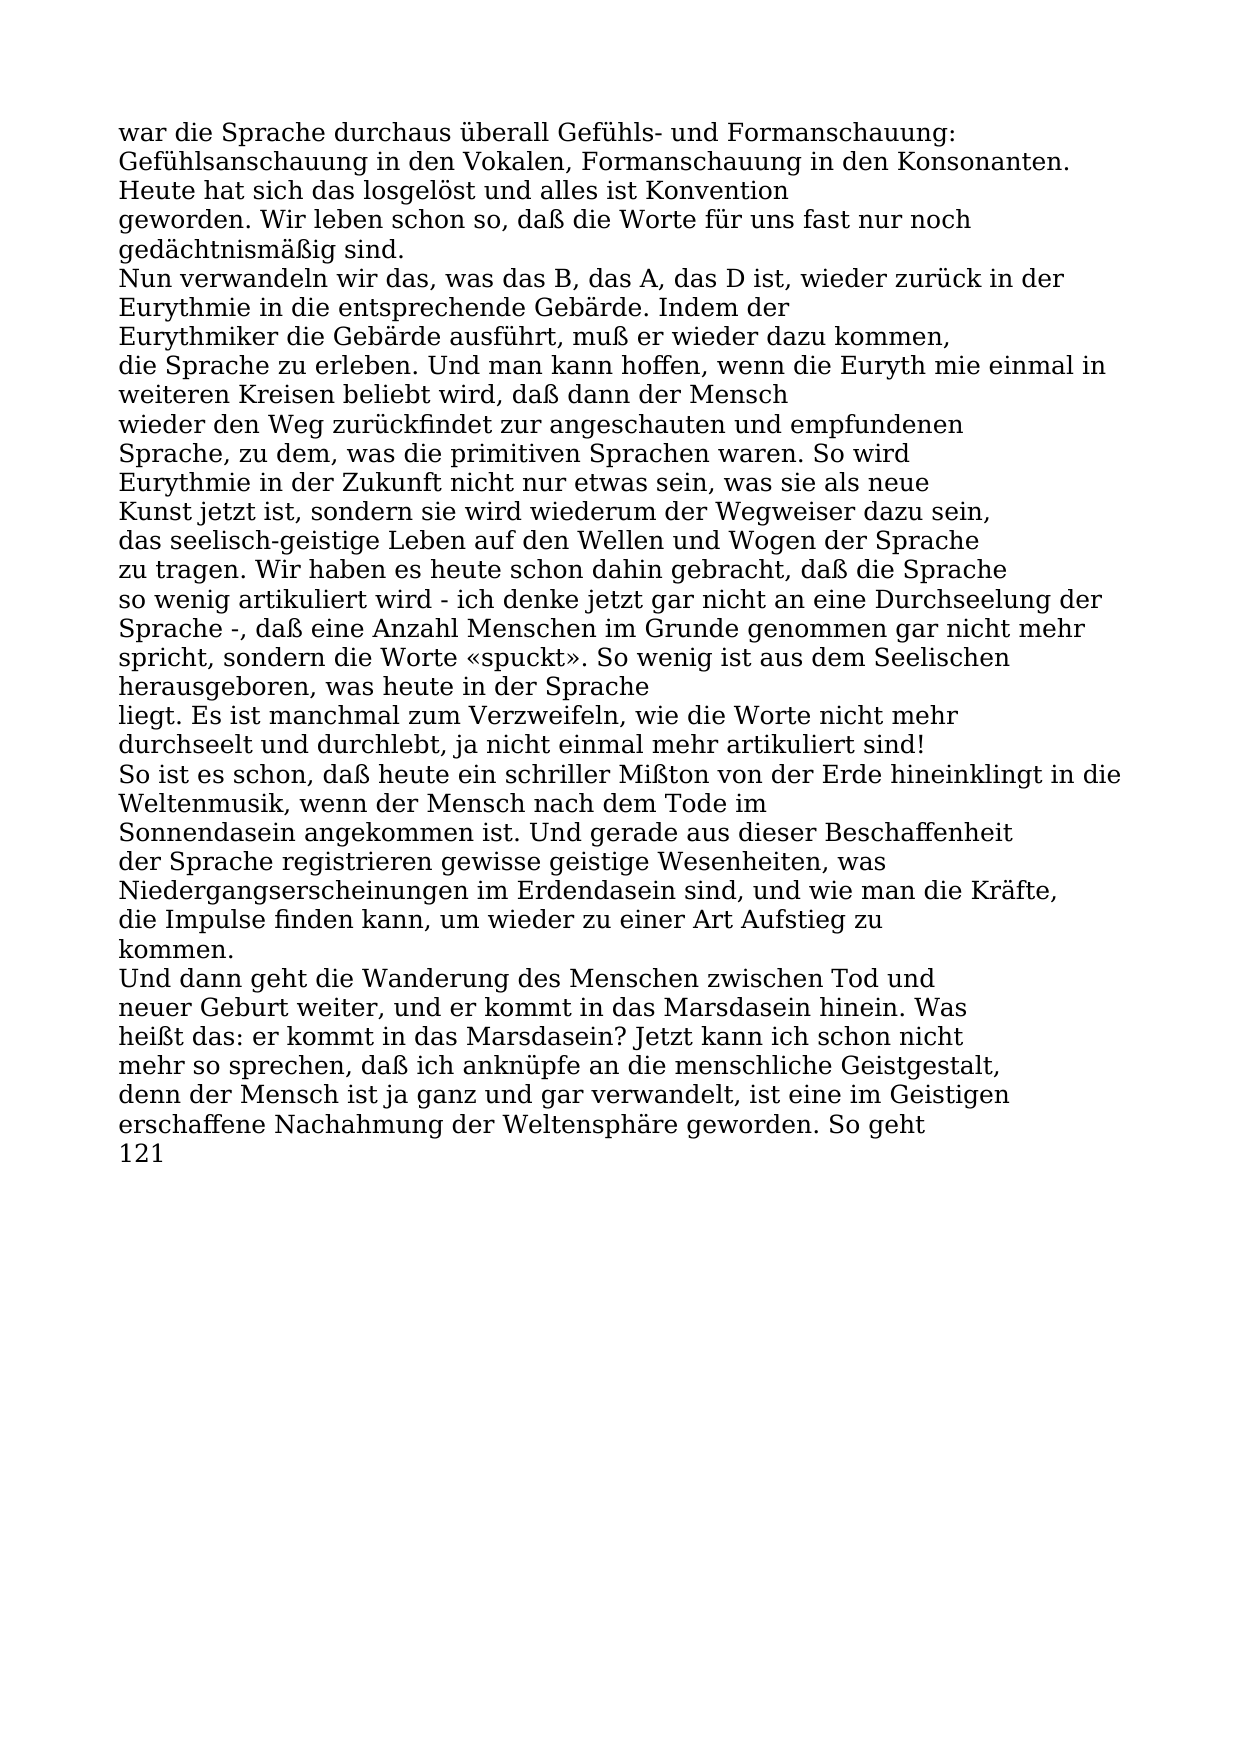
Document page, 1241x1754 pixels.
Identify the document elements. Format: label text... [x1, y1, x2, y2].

text Und dann geht die Wanderung des Menschen zwischen Tod und [118, 964, 1122, 993]
text Kunst jetzt ist, sondern sie wird wiederum der Wegweiser dazu sein, [118, 497, 1122, 526]
text die Sprache zu erleben. Und man kann hoffen, wenn die Euryth mie einmal in weiteren Kreisen beliebt wird, daß dann der Mensch [118, 351, 1122, 410]
text So ist es schon, daß heute ein schriller Mißton von der Erde hineinklingt in die Weltenmusik, wenn der Mensch nach dem Tode im [118, 760, 1122, 818]
text Eurythmiker die Gebärde ausführt, muß er wieder dazu kommen, [118, 322, 1122, 351]
text geworden. Wir leben schon so, daß die Worte für uns fast nur noch [118, 206, 1122, 235]
text so wenig artikuliert wird - ich denke jetzt gar nicht an eine Durchseelung der Sprache -, daß eine Anzahl Menschen im Grunde genommen gar nicht mehr spricht, sondern die Worte «spuckt». So wenig ist aus dem Seelischen herausgeboren, was heute in der Sprache [118, 585, 1122, 701]
text Gefühlsanschauung in den Vokalen, Formanschauung in den Konsonanten. Heute hat sich das losgelöst und alles ist Konvention [118, 147, 1122, 206]
text war die Sprache durchaus überall Gefühls- und Formanschauung: [118, 118, 1122, 147]
text Nun verwandeln wir das, was das B, das A, das D ist, wieder zurück in der Eurythmie in die entsprechende Gebärde. Indem der [118, 264, 1122, 322]
text zu tragen. Wir haben es heute schon dahin gebracht, daß die Sprache [118, 556, 1122, 585]
text das seelisch-geistige Leben auf den Wellen und Wogen der Sprache [118, 526, 1122, 556]
text liegt. Es ist manchmal zum Verzweifeln, wie die Worte nicht mehr [118, 701, 1122, 731]
text kommen. [118, 935, 1122, 964]
text wieder den Weg zurückfindet zur angeschauten und empfundenen [118, 410, 1122, 439]
text gedächtnismäßig sind. [118, 235, 1122, 264]
text Sonnendasein angekommen ist. Und gerade aus dieser Beschaffenheit [118, 818, 1122, 847]
text neuer Geburt weiter, und er kommt in das Marsdasein hinein. Was [118, 993, 1122, 1022]
text durchseelt und durchlebt, ja nicht einmal mehr artikuliert sind! [118, 731, 1122, 760]
text Eurythmie in der Zukunft nicht nur etwas sein, was sie als neue [118, 468, 1122, 497]
text mehr so sprechen, daß ich anknüpfe an die menschliche Geistgestalt, [118, 1051, 1122, 1081]
text heißt das: er kommt in das Marsdasein? Jetzt kann ich schon nicht [118, 1022, 1122, 1051]
text 121 [118, 1139, 1122, 1168]
text die Impulse finden kann, um wieder zu einer Art Aufstieg zu [118, 906, 1122, 935]
text Sprache, zu dem, was die primitiven Sprachen waren. So wird [118, 439, 1122, 468]
text denn der Mensch ist ja ganz und gar verwandelt, ist eine im Geistigen erschaffene Nachahmung der Weltensphäre geworden. So geht [118, 1081, 1122, 1139]
text der Sprache registrieren gewisse geistige Wesenheiten, was Niedergangserscheinungen im Erdendasein sind, und wie man die Kräfte, [118, 847, 1122, 906]
